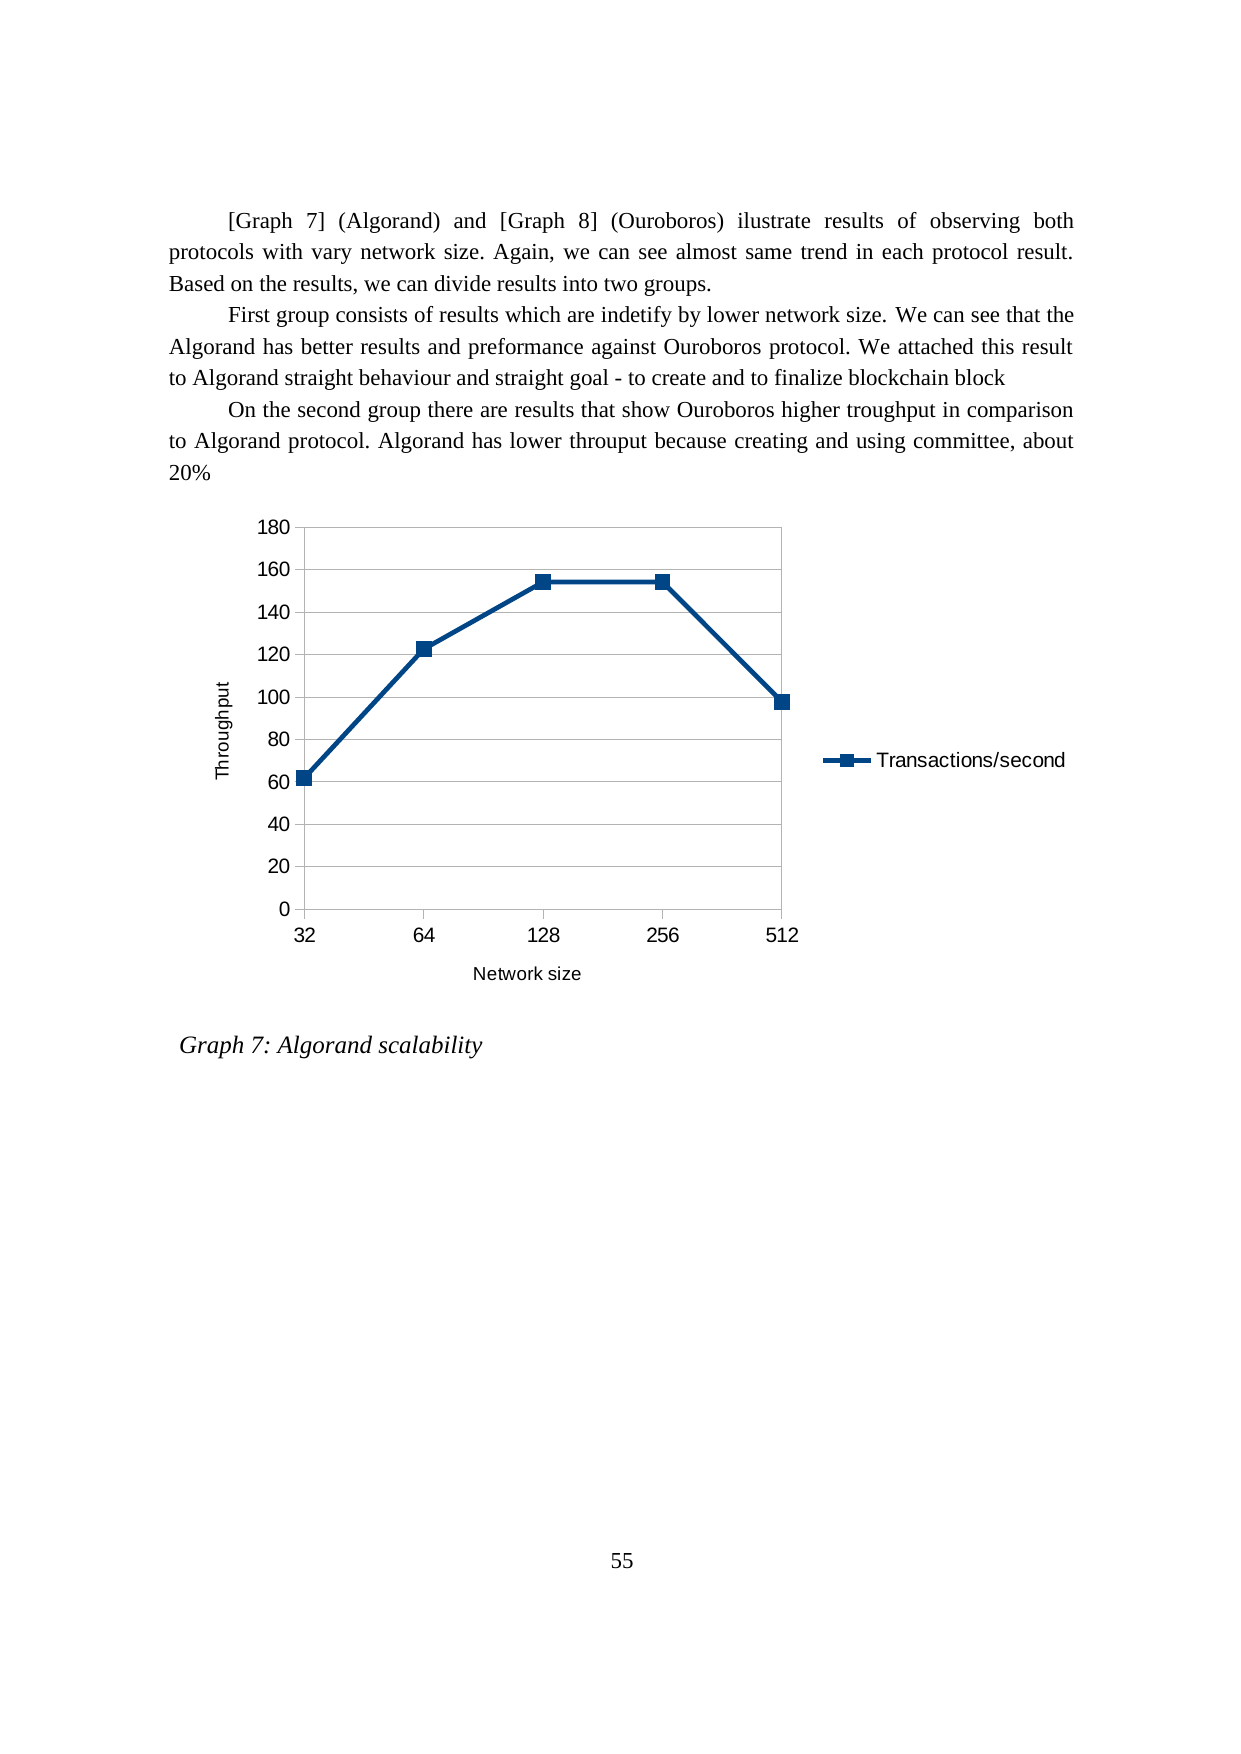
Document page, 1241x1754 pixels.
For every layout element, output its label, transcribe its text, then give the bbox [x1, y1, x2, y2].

text On the second group there are results that show Ouroboros higher troughput in comparison to Algorand protocol. Algorand has lower throuput because creating and using committee, about 20% [169, 396, 1075, 486]
text Graph 7: Algorand scalability [179, 505, 1123, 1059]
text First group consists of results which are indetify by lower network size. We can see that the Algorand has better results and preformance against Ouroboros protocol. We attached this result to Algorand straight behaviour and straight goal - to create and to finalize blockchain block [169, 301, 1075, 391]
text [Graph 7] (Algorand) and [Graph 8] (Ouroboros) ilustrate results of observing both protocols with vary network size. Again, we can see almost same trend in each protocol result. Based on the results, we can divide results into two groups. [169, 207, 1075, 296]
